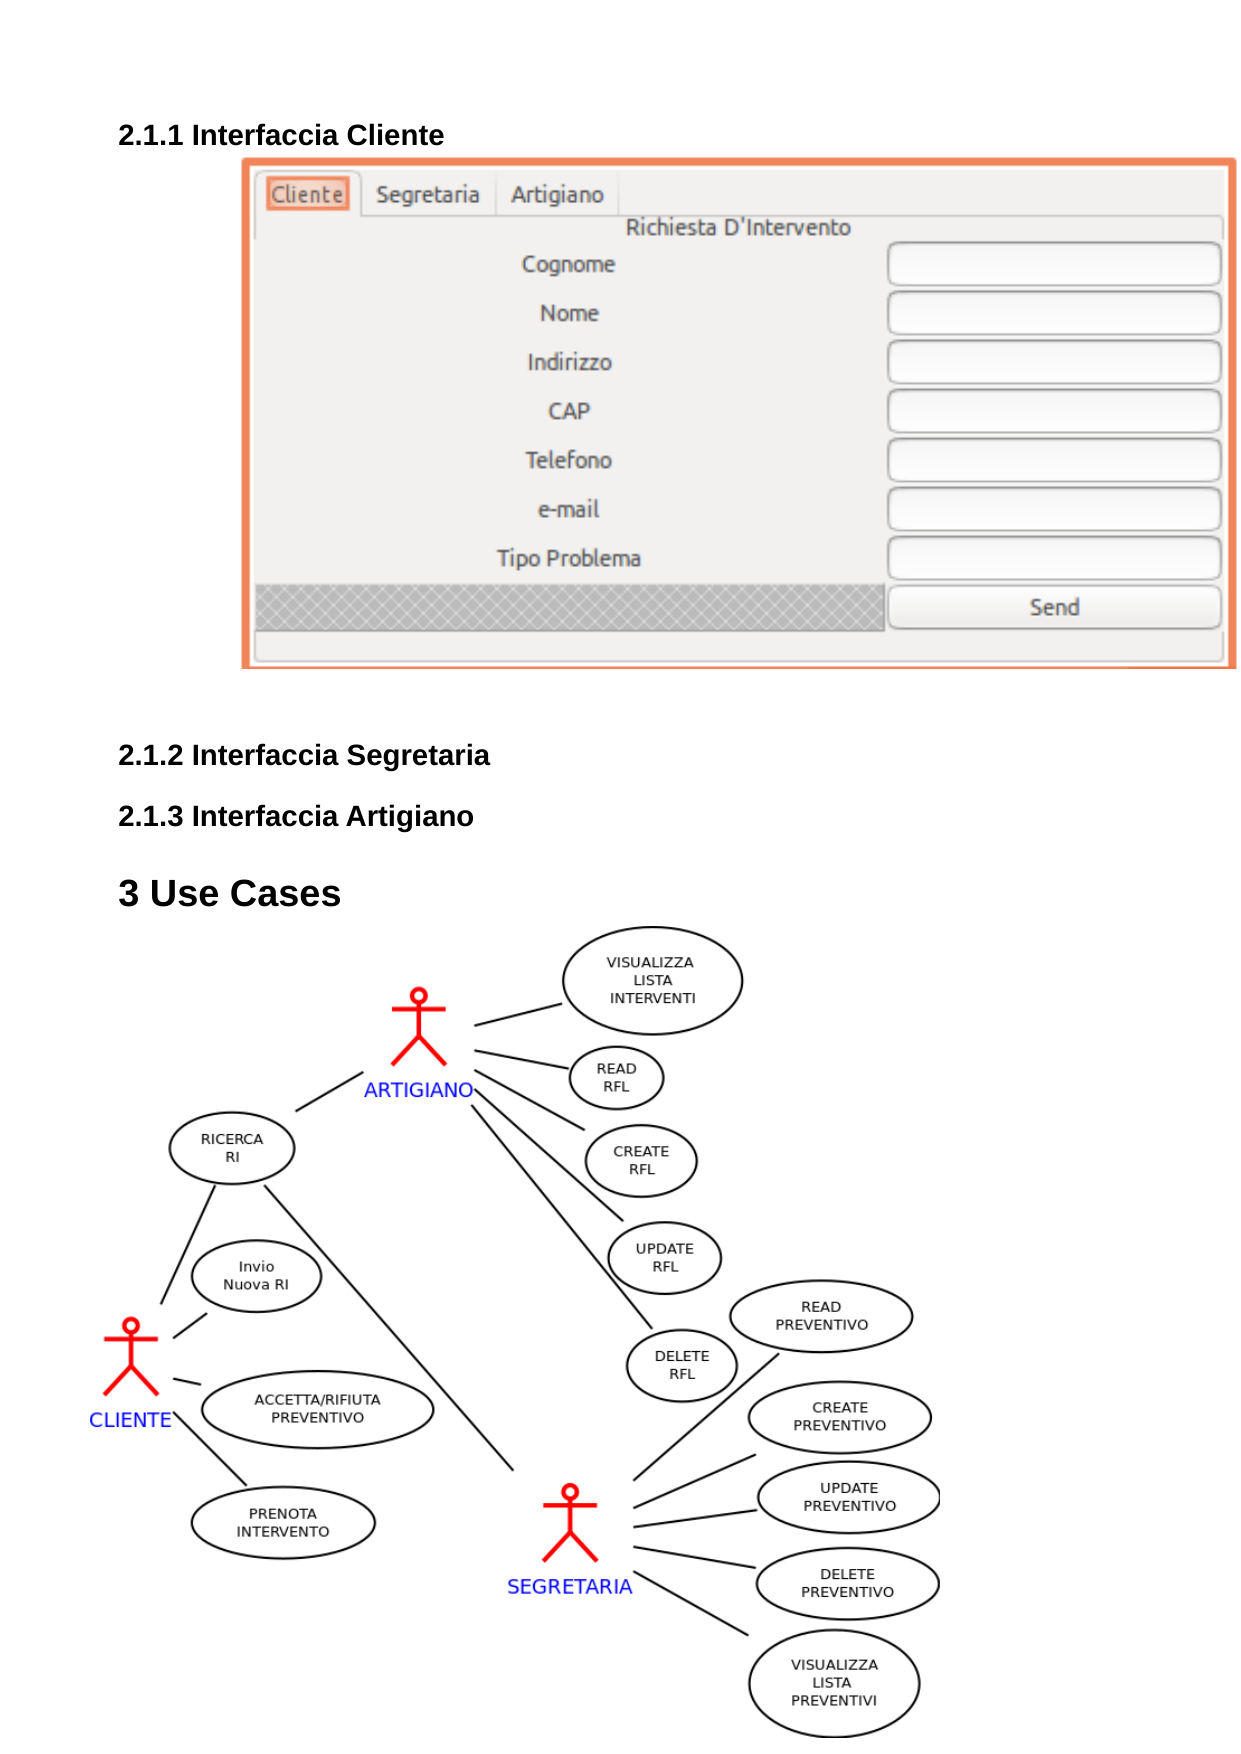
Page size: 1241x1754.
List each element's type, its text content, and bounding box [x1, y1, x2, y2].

picture [236, 152, 1241, 669]
subtitle 2.1.1 Interfaccia Cliente [118, 118, 1122, 152]
subtitle 2.1.3 Interfaccia Artigiano [118, 799, 1122, 833]
subtitle 3 Use Cases [118, 870, 1122, 914]
subtitle 2.1.2 Interfaccia Segretaria [118, 738, 1122, 772]
picture [89, 926, 940, 1738]
